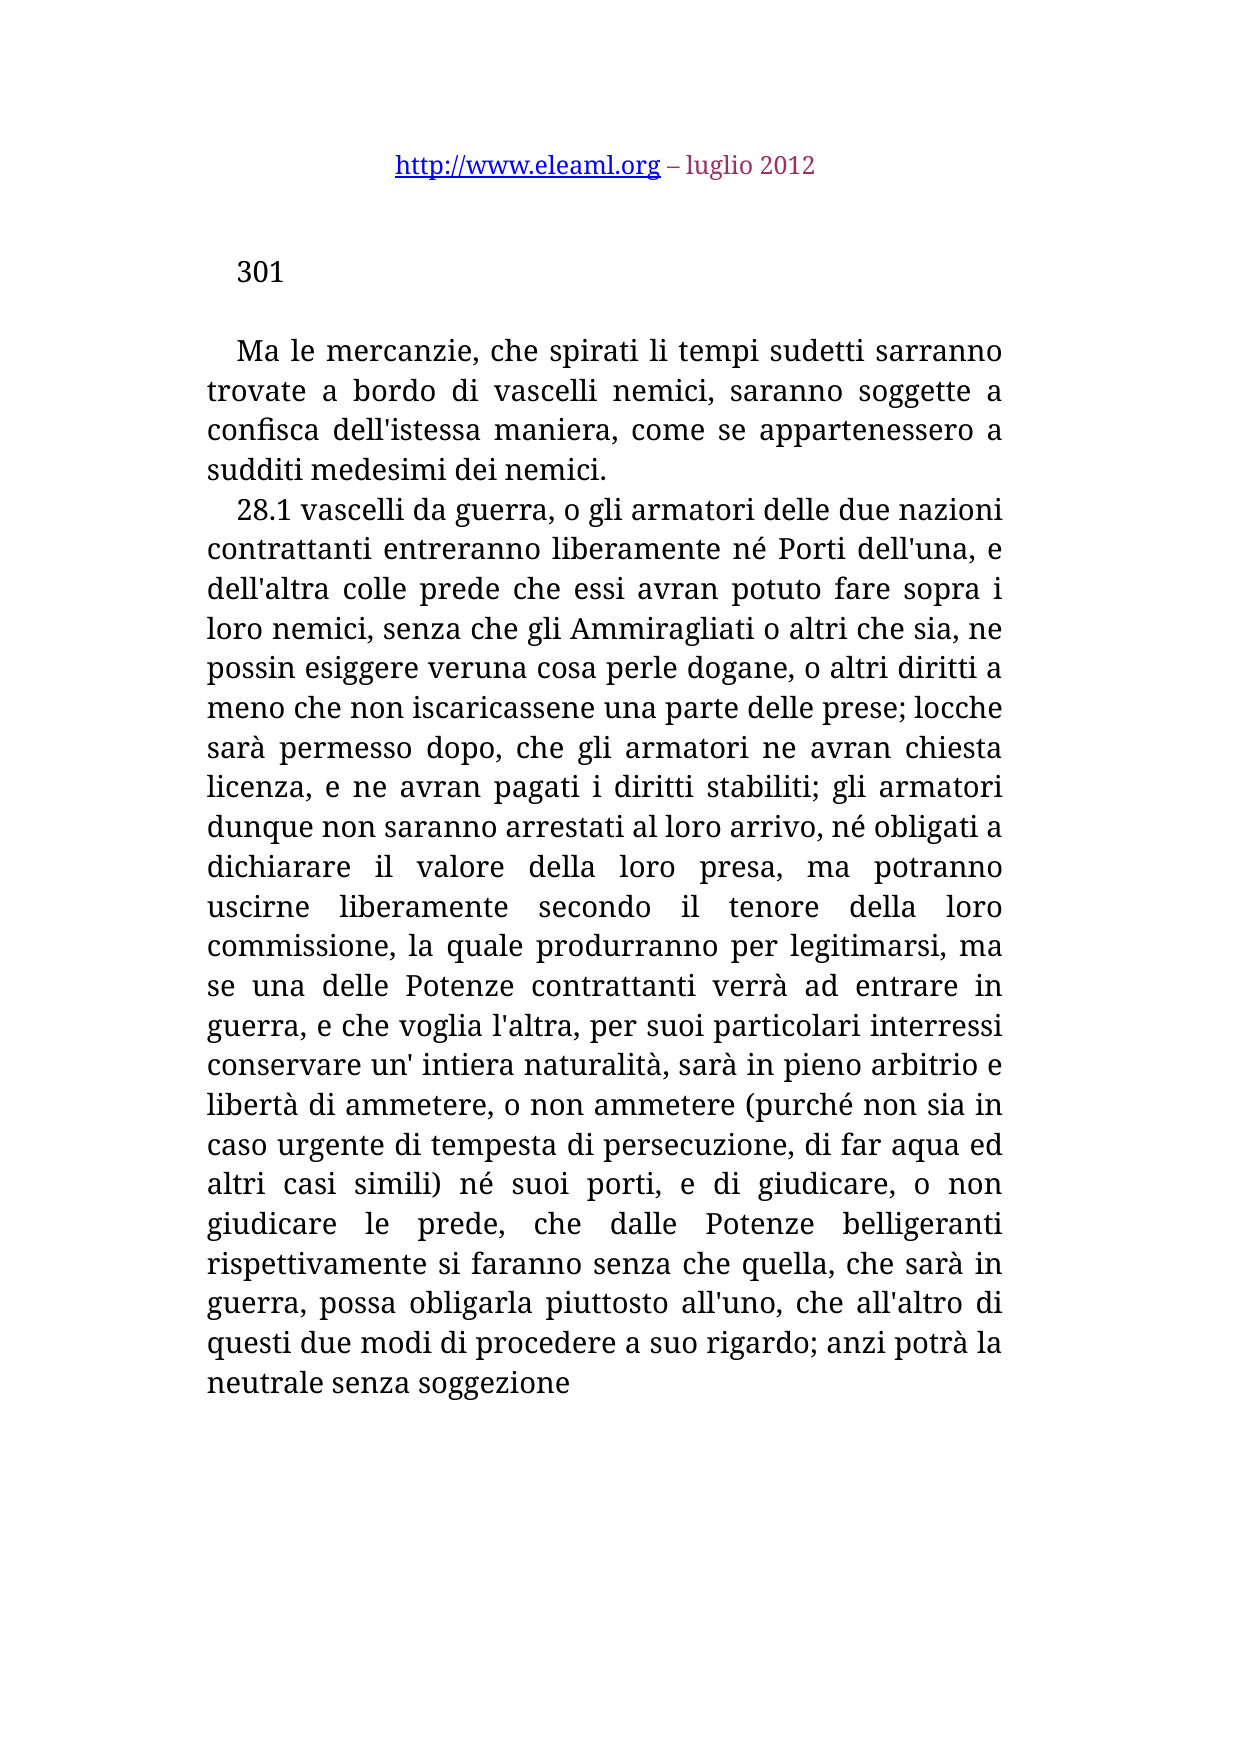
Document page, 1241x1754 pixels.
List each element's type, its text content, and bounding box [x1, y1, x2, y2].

text Ma le mercanzie, che spirati li tempi sudetti sarranno trovate a bordo di vascelli nemici, saranno soggette a confisca dell'istessa maniera, come se appartenessero a sudditi medesimi dei nemici. [207, 330, 1004, 489]
text 28.1 vascelli da guerra, o gli armatori delle due nazioni contrattanti entreranno liberamente né Porti dell'una, e dell'altra colle prede che essi avran potuto fare sopra i loro nemici, senza che gli Ammiragliati o altri che sia, ne possin esiggere veruna cosa perle dogane, o altri diritti a meno che non iscaricassene una parte delle prese; locche sarà permesso dopo, che gli armatori ne avran chiesta licenza, e ne avran pagati i diritti stabiliti; gli armatori dunque non saranno arrestati al loro arrivo, né obligati a dichiarare il valore della loro presa, ma potranno uscirne liberamente secondo il tenore della loro commissione, la quale produrranno per legitimarsi, ma se una delle Potenze contrattanti verrà ad entrare in guerra, e che voglia l'altra, per suoi particolari interressi conservare un' intiera naturalità, sarà in pieno arbitrio e libertà di ammetere, o non ammetere (purché non sia in caso urgente di tempesta di persecuzione, di far aqua ed altri casi simili) né suoi porti, e di giudicare, o non giudicare le prede, che dalle Potenze belligeranti rispettivamente si faranno senza che quella, che sarà in guerra, possa obligarla piuttosto all'uno, che all'altro di questi due modi di procedere a suo rigardo; anzi potrà la neutrale senza soggezione [207, 489, 1004, 1402]
text 301 [207, 251, 1004, 291]
